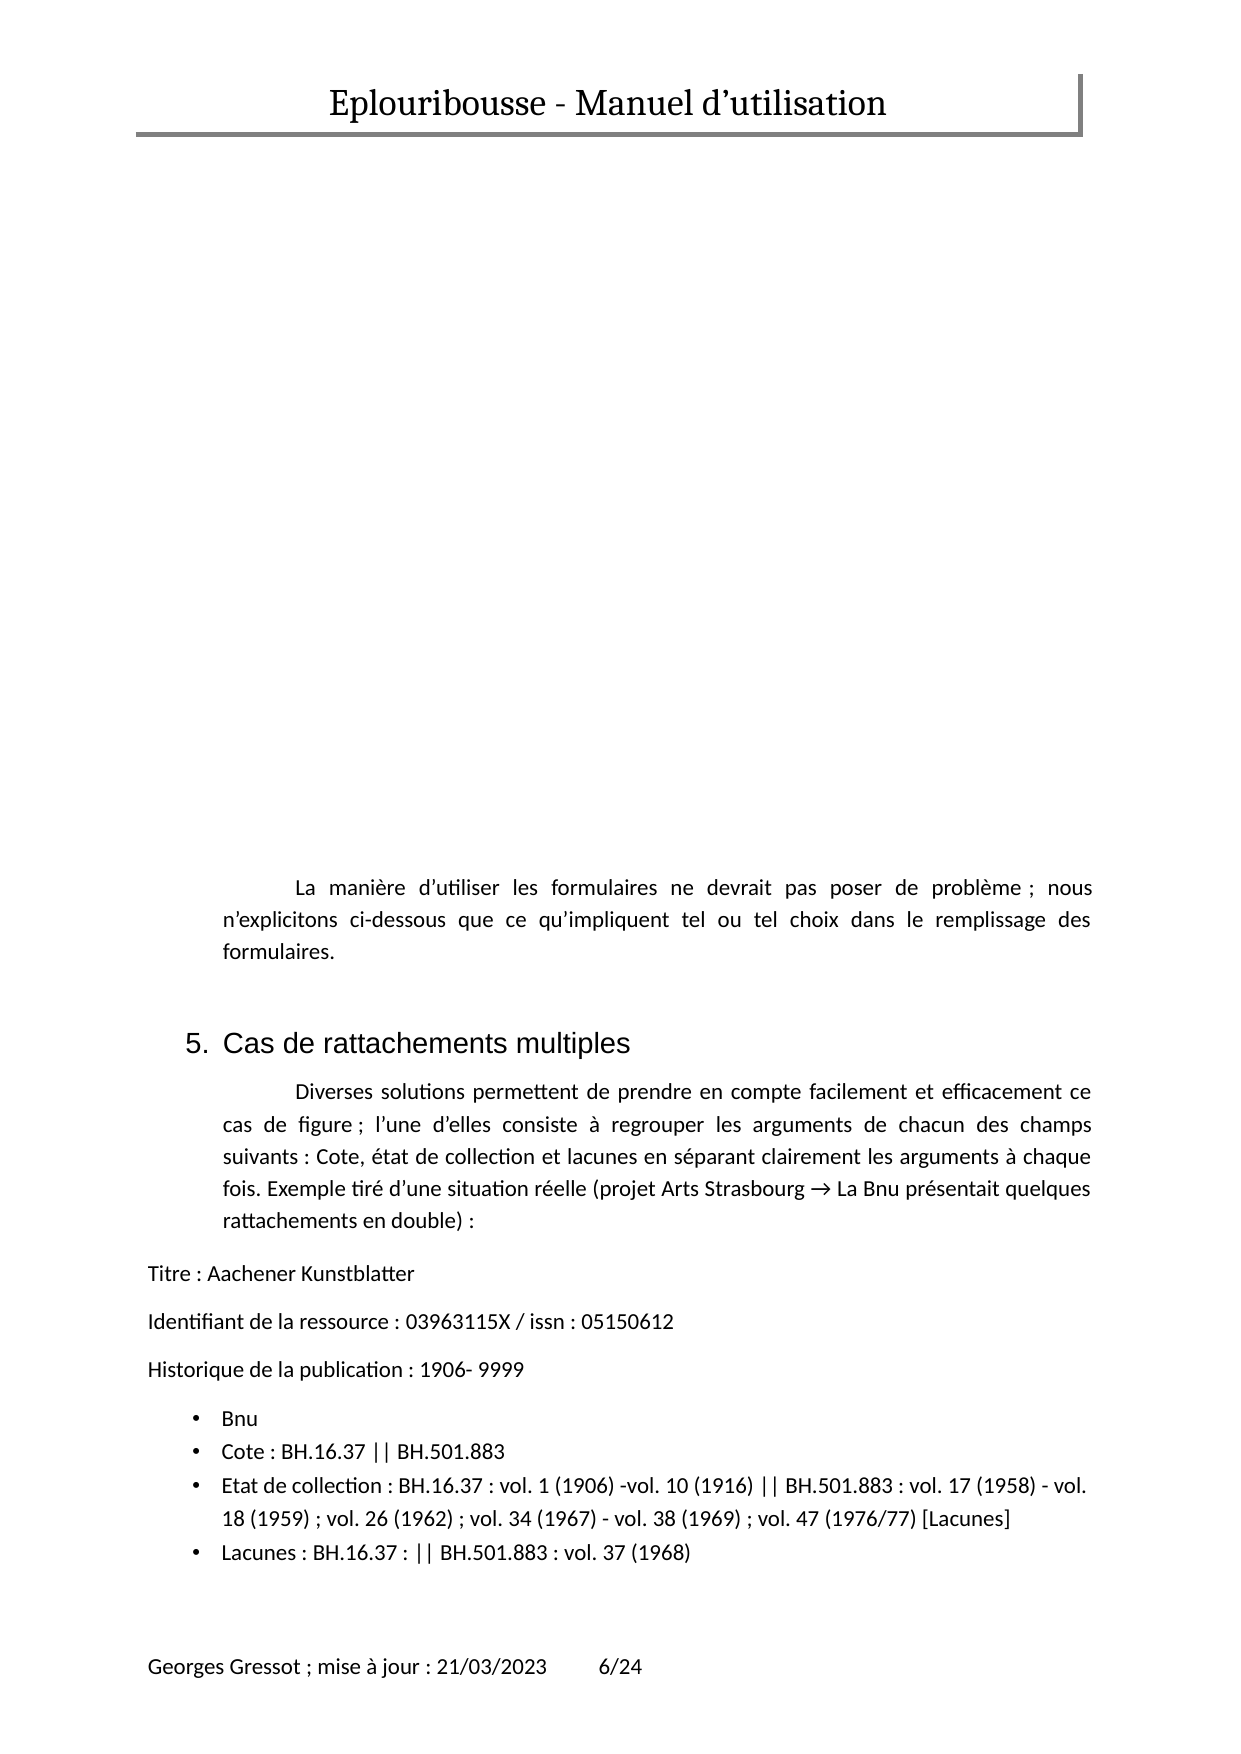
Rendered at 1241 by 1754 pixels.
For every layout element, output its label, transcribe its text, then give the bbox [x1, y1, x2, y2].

text Identifiant de la ressource : 03963115X / issn : 05150612 [148, 1307, 1093, 1335]
list Bnu [192, 1404, 1093, 1432]
list Lacunes : BH.16.37 : || BH.501.883 : vol. 37 (1968) [192, 1538, 1093, 1566]
list Diverses solutions permettent de prendre en compte facilement et efficacement ce cas de figure ; l’une d’elles consiste à regrouper les arguments de chacun des champs suivants : Cote, état de collection et lacunes en séparant clairement les arguments à chaque fois. Exemple tiré d’une situation réelle (projet Arts Strasbourg → La Bnu présentait quelques rattachements en double) : [223, 1077, 1093, 1234]
list Etat de collection : BH.16.37 : vol. 1 (1906) -vol. 10 (1916) || BH.501.883 : vol. 17 (1958) - vol. 18 (1959) ; vol. 26 (1962) ; vol. 34 (1967) - vol. 38 (1969) ; vol. 47 (1976/77) [Lacunes] [192, 1471, 1093, 1532]
list Cote : BH.16.37 || BH.501.883 [192, 1437, 1093, 1465]
text Historique de la publication : 1906- 9999 [148, 1356, 1093, 1383]
text Titre : Aachener Kunstblatter [148, 1259, 1093, 1287]
list La manière d’utiliser les formulaires ne devrait pas poser de problème ; nous n’explicitons ci-dessous que ce qu’impliquent tel ou tel choix dans le remplissage des formulaires. [223, 873, 1093, 965]
subtitle Cas de rattachements multiples [185, 1026, 1093, 1060]
